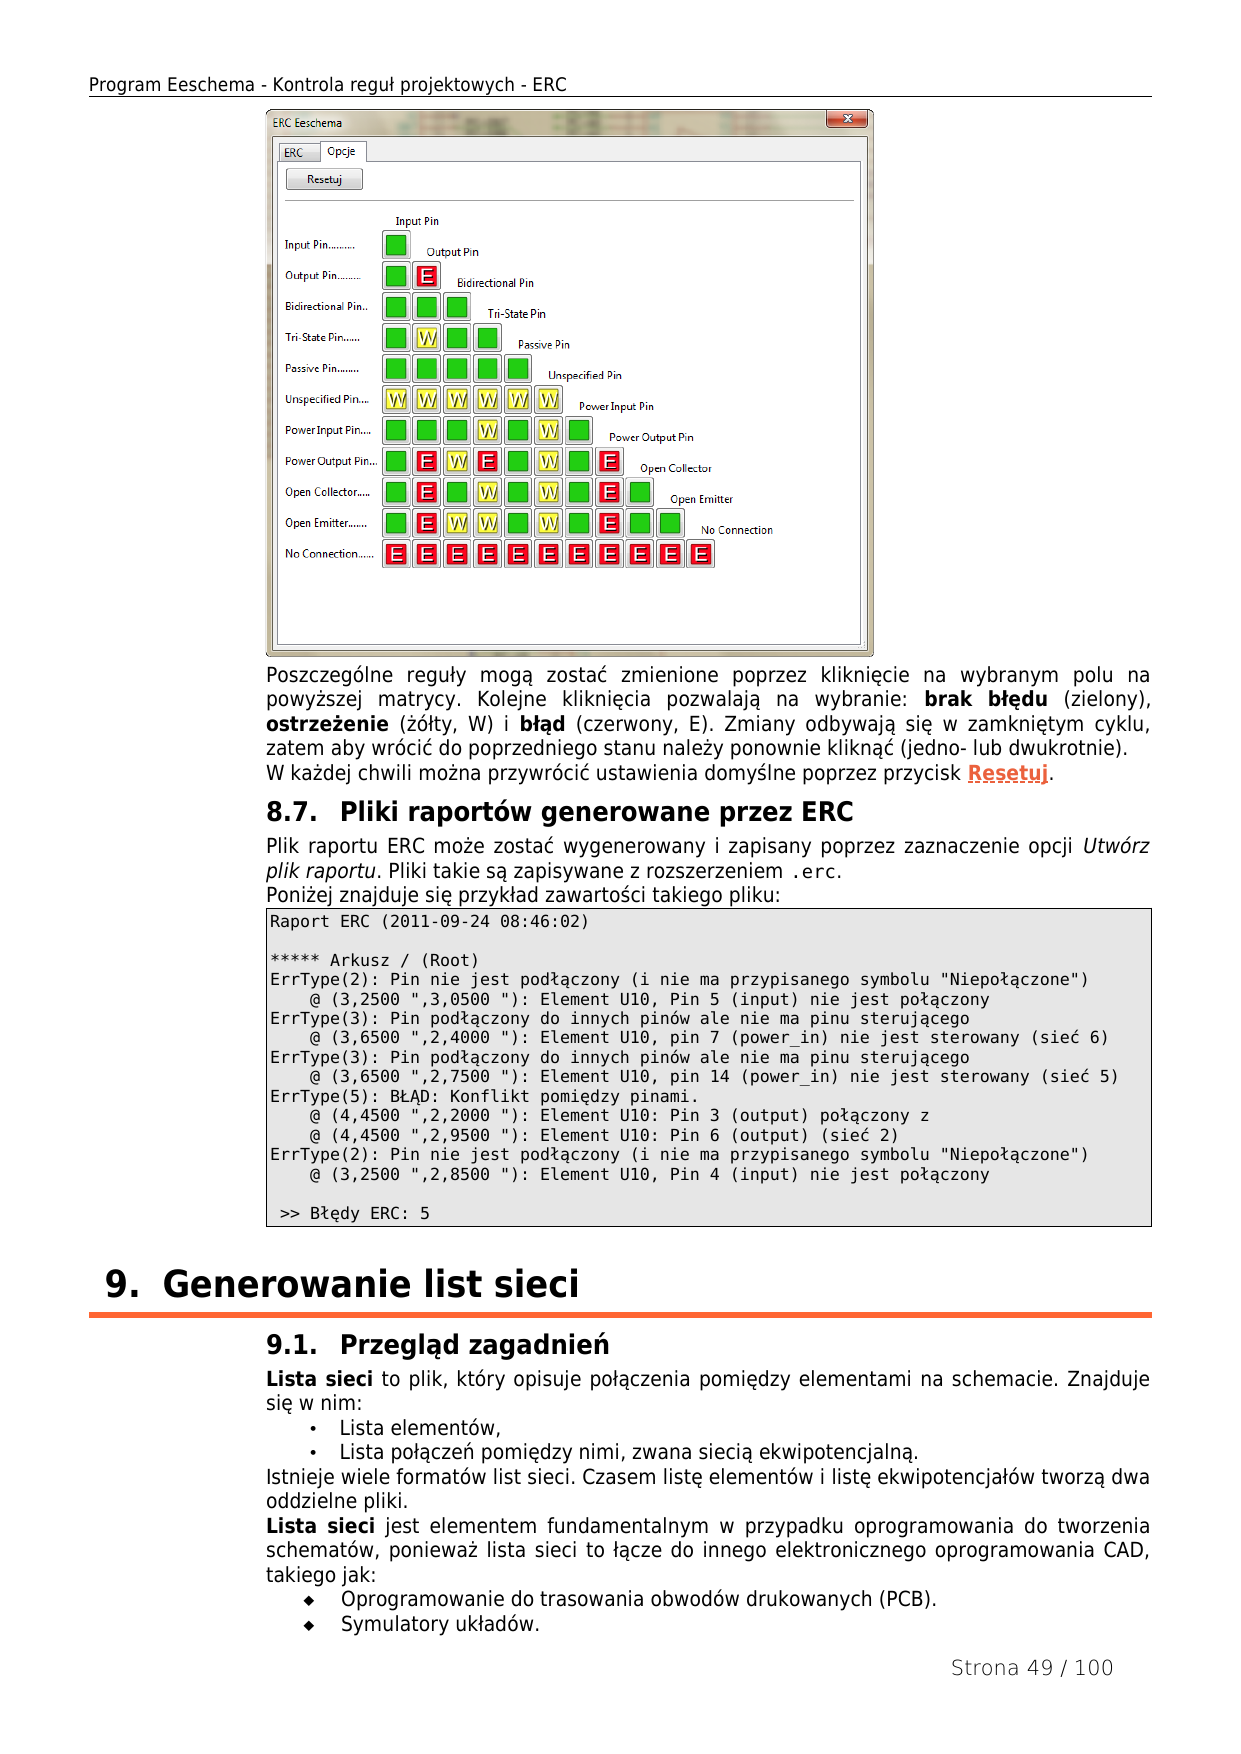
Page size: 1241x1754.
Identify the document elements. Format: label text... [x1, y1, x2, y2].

text Poszczególne reguły mogą zostać zmienione poprzez kliknięcie na wybranym polu na powyższej matrycy. Kolejne kliknięcia pozwalają na wybranie: brak błędu (zielony), ostrzeżenie (żółty, W) i błąd (czerwony, E). Zmiany odbywają się w zamkniętym cyklu, zatem aby wrócić do poprzedniego stanu należy ponownie kliknąć (jedno- lub dwukrotnie). [266, 663, 1152, 761]
text @ (3,6500 ",2,7500 "): Element U10, pin 14 (power_in) nie jest sterowany (sieć 5) [267, 1063, 1151, 1083]
text @ (3,2500 ",3,0500 "): Element U10, Pin 5 (input) nie jest połączony [267, 986, 1151, 1005]
text Poniżej znajduje się przykład zawartości takiego pliku: [266, 883, 1152, 908]
text W każdej chwili można przywrócić ustawienia domyślne poprzez przycisk Resetuj. [266, 761, 1152, 785]
text @ (4,4500 ",2,9500 "): Element U10: Pin 6 (output) (sieć 2) [267, 1122, 1151, 1141]
text Raport ERC (2011-09-24 08:46:02) [267, 909, 1151, 927]
list Symulatory układów. [303, 1612, 1152, 1636]
list Lista elementów, [310, 1416, 1152, 1440]
text ErrType(3): Pin podłączony do innych pinów ale nie ma pinu sterującego [267, 1044, 1151, 1063]
text ErrType(2): Pin nie jest podłączony (i nie ma przypisanego symbolu "Niepołączone") [267, 966, 1151, 986]
text ErrType(3): Pin podłączony do innych pinów ale nie ma pinu sterującego [267, 1005, 1151, 1024]
text ErrType(2): Pin nie jest podłączony (i nie ma przypisanego symbolu "Niepołączone") [267, 1141, 1151, 1161]
text @ (3,2500 ",2,8500 "): Element U10, Pin 4 (input) nie jest połączony [267, 1161, 1151, 1180]
text Plik raportu ERC może zostać wygenerowany i zapisany poprzez zaznaczenie opcji Utwórz plik raportu. Pliki takie są zapisywane z rozszerzeniem .erc. [266, 834, 1152, 883]
picture [265, 109, 874, 657]
text >> Błędy ERC: 5 [267, 1200, 1151, 1226]
subtitle Przegląd zagadnień [266, 1329, 1152, 1361]
text Lista sieci jest elementem fundamentalnym w przypadku oprogramowania do tworzenia schematów, ponieważ lista sieci to łącze do innego elektronicznego oprogramowania CAD, takiego jak: [266, 1514, 1152, 1587]
text ErrType(5): BŁĄD: Konflikt pomiędzy pinami. [267, 1083, 1151, 1102]
text ***** Arkusz / (Root) [267, 947, 1151, 966]
text @ (4,4500 ",2,2000 "): Element U10: Pin 3 (output) połączony z [267, 1102, 1151, 1122]
subtitle Generowanie list sieci [88, 1257, 1152, 1318]
list Lista połączeń pomiędzy nimi, zwana siecią ekwipotencjalną. [310, 1440, 1152, 1465]
text Istnieje wiele formatów list sieci. Czasem listę elementów i listę ekwipotencjałów tworzą dwa oddzielne pliki. [266, 1465, 1152, 1514]
list Oprogramowanie do trasowania obwodów drukowanych (PCB). [303, 1587, 1152, 1612]
text @ (3,6500 ",2,4000 "): Element U10, pin 7 (power_in) nie jest sterowany (sieć 6) [267, 1024, 1151, 1044]
text Lista sieci to plik, który opisuje połączenia pomiędzy elementami na schemacie. Znajduje się w nim: [266, 1367, 1152, 1416]
subtitle Pliki raportów generowane przez ERC [266, 797, 1152, 828]
